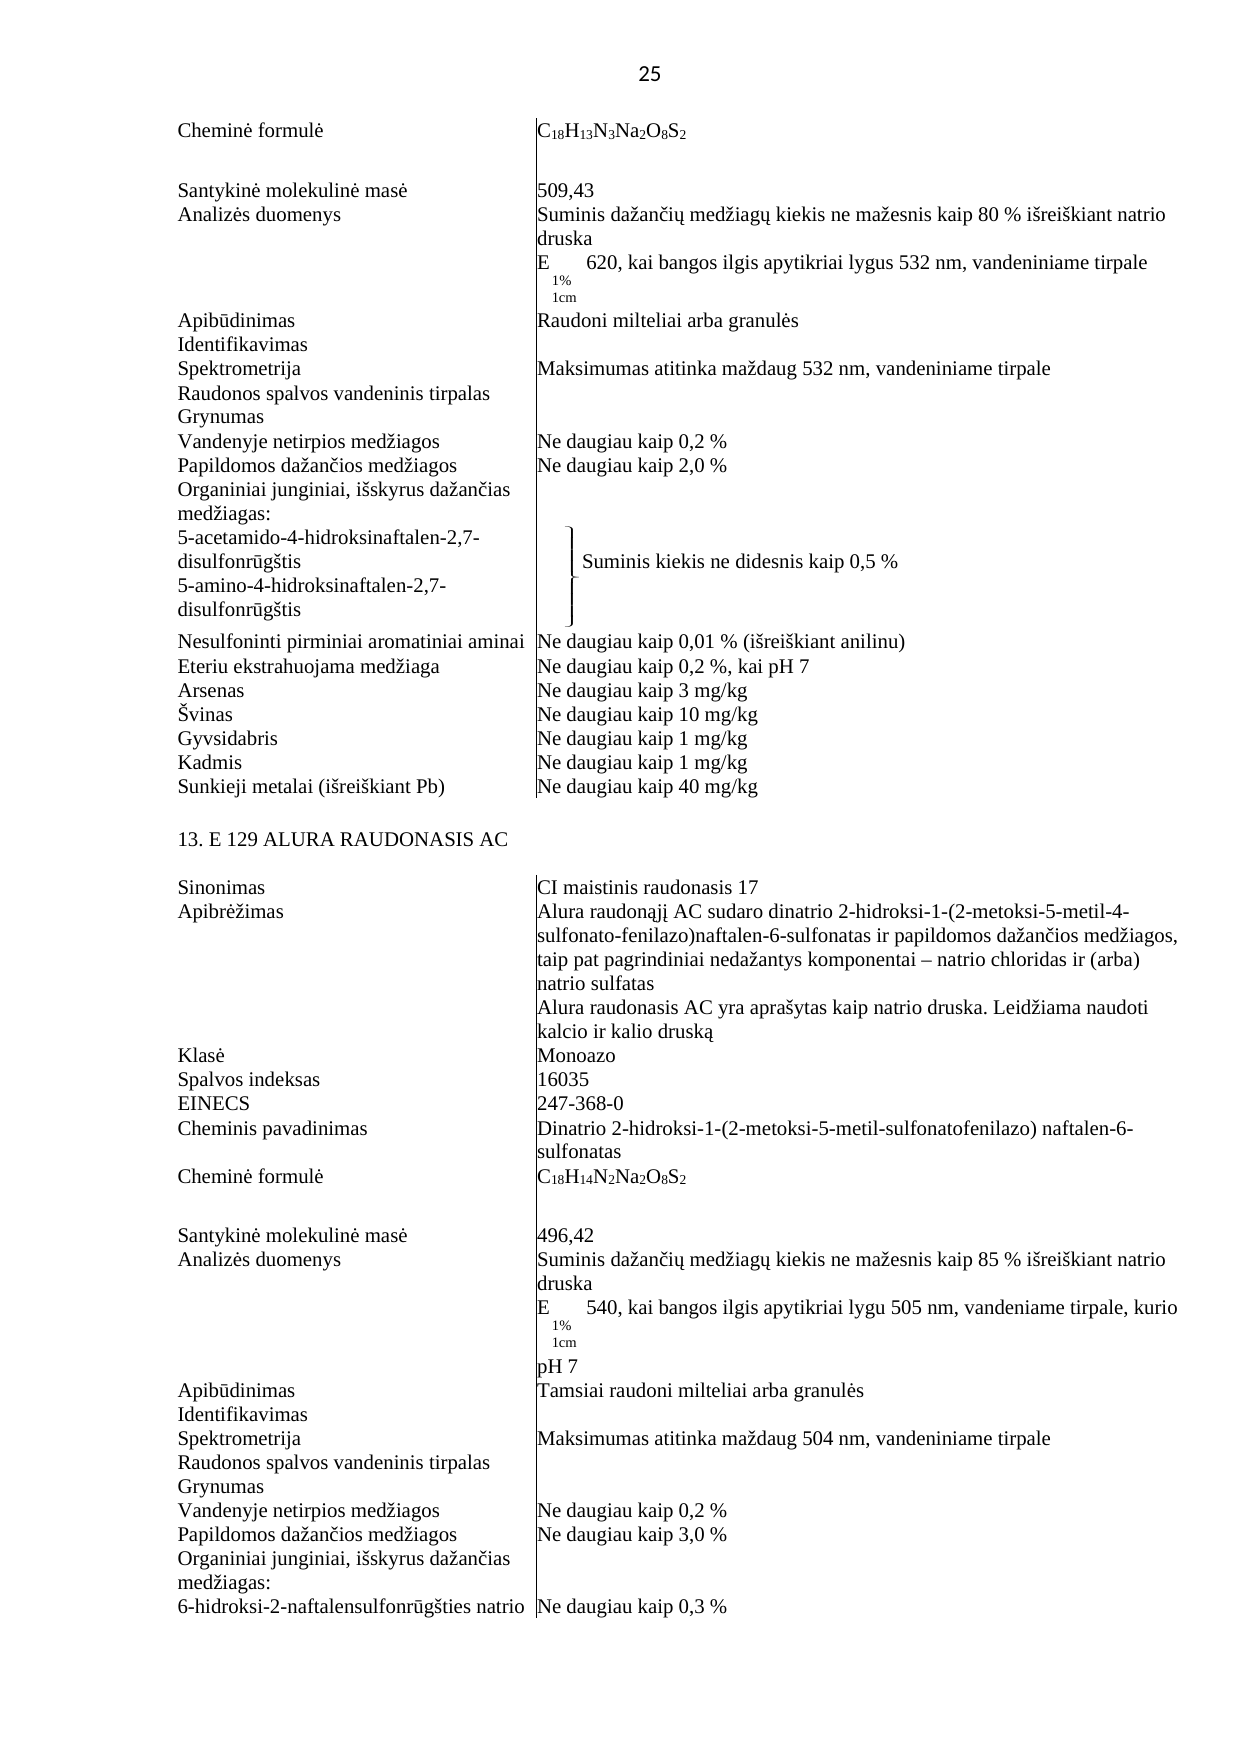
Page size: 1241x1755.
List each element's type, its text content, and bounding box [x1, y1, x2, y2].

table_cell Santykinė molekulinė masė [177, 178, 536, 202]
table_cell Spektrometrija [177, 1426, 536, 1450]
table_cell Vandenyje netirpios medžiagos [177, 1498, 536, 1522]
table_cell Analizės duomenys [177, 202, 536, 308]
table_cell Ne daugiau kaip 0,01 % (išreiškiant anilinu) [537, 630, 1181, 653]
table_cell Organiniai junginiai, išskyrus dažančias medžiagas: [177, 477, 536, 525]
table_cell Grynumas [177, 1474, 536, 1498]
table_cell Cheminė formulė [177, 1164, 536, 1223]
table_cell Raudoni milteliai arba granulės [537, 308, 1181, 332]
table_cell Sinonimas [177, 875, 536, 899]
table_cell Ne daugiau kaip 1 mg/kg [537, 750, 1181, 774]
table_cell Ne daugiau kaip 10 mg/kg [537, 702, 1181, 726]
table_cell Spektrometrija [177, 356, 536, 380]
table_cell [537, 525, 582, 629]
table_cell Alura raudonąjį AC sudaro dinatrio 2-hidroksi-1-(2-metoksi-5-metil-4-sulfonato-fenilazo)naftalen-6-sulfonatas ir papildomos dažančios medžiagos, taip pat pagrindiniai nedažantys komponentai – natrio chloridas ir (arba) natrio sulfatas Alura raudonasis AC yra aprašytas kaip natrio druska. Leidžiama naudoti kalcio ir kalio druską [537, 899, 1181, 1043]
table_cell Ne daugiau kaip 3,0 % [537, 1522, 1181, 1546]
table_cell Organiniai junginiai, išskyrus dažančias medžiagas: [177, 1546, 536, 1594]
table_cell [537, 332, 1181, 356]
table_cell Maksimumas atitinka maždaug 504 nm, vandeniniame tirpale [537, 1426, 1181, 1450]
table_cell C18H14N2Na2O8S2 [537, 1164, 1181, 1223]
table_cell EINECS [177, 1091, 536, 1115]
table_cell E 620, kai bangos ilgis apytikriai lygus 532 nm, vandeniniame tirpale [537, 250, 1181, 308]
table_cell 16035 [537, 1067, 1181, 1091]
table_cell Suminis dažančių medžiagų kiekis ne mažesnis kaip 85 % išreiškiant natrio druska [537, 1247, 1181, 1295]
table_cell Apibūdinimas [177, 308, 536, 332]
table_cell 247-368-0 [537, 1091, 1181, 1115]
table_cell [537, 1402, 1181, 1426]
table_cell Nesulfoninti pirminiai aromatiniai aminai [177, 630, 536, 653]
table_cell Monoazo [537, 1043, 1181, 1067]
table_cell Ne daugiau kaip 0,2 % [537, 429, 1181, 453]
table_cell [537, 380, 1181, 404]
table_cell Švinas [177, 702, 536, 726]
table_cell Ne daugiau kaip 40 mg/kg [537, 774, 1181, 798]
table_cell Grynumas [177, 405, 536, 428]
table_cell Analizės duomenys [177, 1247, 536, 1378]
table_cell [537, 477, 1181, 525]
table_cell E 540, kai bangos ilgis apytikriai lygu 505 nm, vandeniame tirpale, kurio pH 7 [537, 1295, 1181, 1378]
table_cell 509,43 [537, 178, 1181, 202]
table_cell Vandenyje netirpios medžiagos [177, 429, 536, 453]
table_cell [537, 1546, 1181, 1594]
table_cell Spalvos indeksas [177, 1067, 536, 1091]
table_cell Dinatrio 2-hidroksi-1-(2-metoksi-5-metil-sulfonatofenilazo) naftalen-6-sulfonatas [537, 1115, 1181, 1163]
table_cell Suminis dažančių medžiagų kiekis ne mažesnis kaip 80 % išreiškiant natrio druska [537, 202, 1181, 250]
table_cell Gyvsidabris [177, 726, 536, 750]
table_cell Tamsiai raudoni milteliai arba granulės [537, 1378, 1181, 1402]
table_cell Ne daugiau kaip 0,2 % [537, 1498, 1181, 1522]
table_cell Kadmis [177, 750, 536, 774]
table_cell Arsenas [177, 678, 536, 702]
table_cell [537, 1450, 1181, 1474]
table_cell Cheminis pavadinimas [177, 1115, 536, 1163]
table_cell [537, 1474, 1181, 1498]
table_cell Raudonos spalvos vandeninis tirpalas [177, 380, 536, 404]
table_cell Identifikavimas [177, 1402, 536, 1426]
table_cell C18H13N3Na2O8S2 [537, 118, 1181, 177]
table_cell Ne daugiau kaip 3 mg/kg [537, 678, 1181, 702]
table_cell Ne daugiau kaip 2,0 % [537, 453, 1181, 477]
table_cell 5-acetamido-4-hidroksinaftalen-2,7-disulfonrūgštis [177, 525, 536, 573]
table_header 13. E 129 ALURA RAUDONASIS AC [177, 827, 1181, 875]
table_cell Ne daugiau kaip 0,3 % [537, 1594, 1181, 1618]
table_cell Maksimumas atitinka maždaug 532 nm, vandeniniame tirpale [537, 356, 1181, 380]
table_cell Apibūdinimas [177, 1378, 536, 1402]
table_cell 496,42 [537, 1223, 1181, 1247]
table_cell Ne daugiau kaip 0,2 %, kai pH 7 [537, 654, 1181, 678]
table_cell Suminis kiekis ne didesnis kaip 0,5 % [582, 525, 1181, 629]
table_cell Eteriu ekstrahuojama medžiaga [177, 654, 536, 678]
table_cell Santykinė molekulinė masė [177, 1223, 536, 1247]
table_cell Raudonos spalvos vandeninis tirpalas [177, 1450, 536, 1474]
table_cell Sunkieji metalai (išreiškiant Pb) [177, 774, 536, 798]
table_cell Identifikavimas [177, 332, 536, 356]
table_cell Klasė [177, 1043, 536, 1067]
table_cell CI maistinis raudonasis 17 [537, 875, 1181, 899]
table_cell [537, 405, 1181, 428]
table_cell Papildomos dažančios medžiagos [177, 1522, 536, 1546]
table_cell Cheminė formulė [177, 118, 536, 177]
table_cell Papildomos dažančios medžiagos [177, 453, 536, 477]
table_cell Apibrėžimas [177, 899, 536, 1043]
table_cell Ne daugiau kaip 1 mg/kg [537, 726, 1181, 750]
table_cell 5-amino-4-hidroksinaftalen-2,7-disulfonrūgštis [177, 573, 536, 629]
table_cell 6-hidroksi-2-naftalensulfonrūgšties natrio [177, 1594, 536, 1618]
